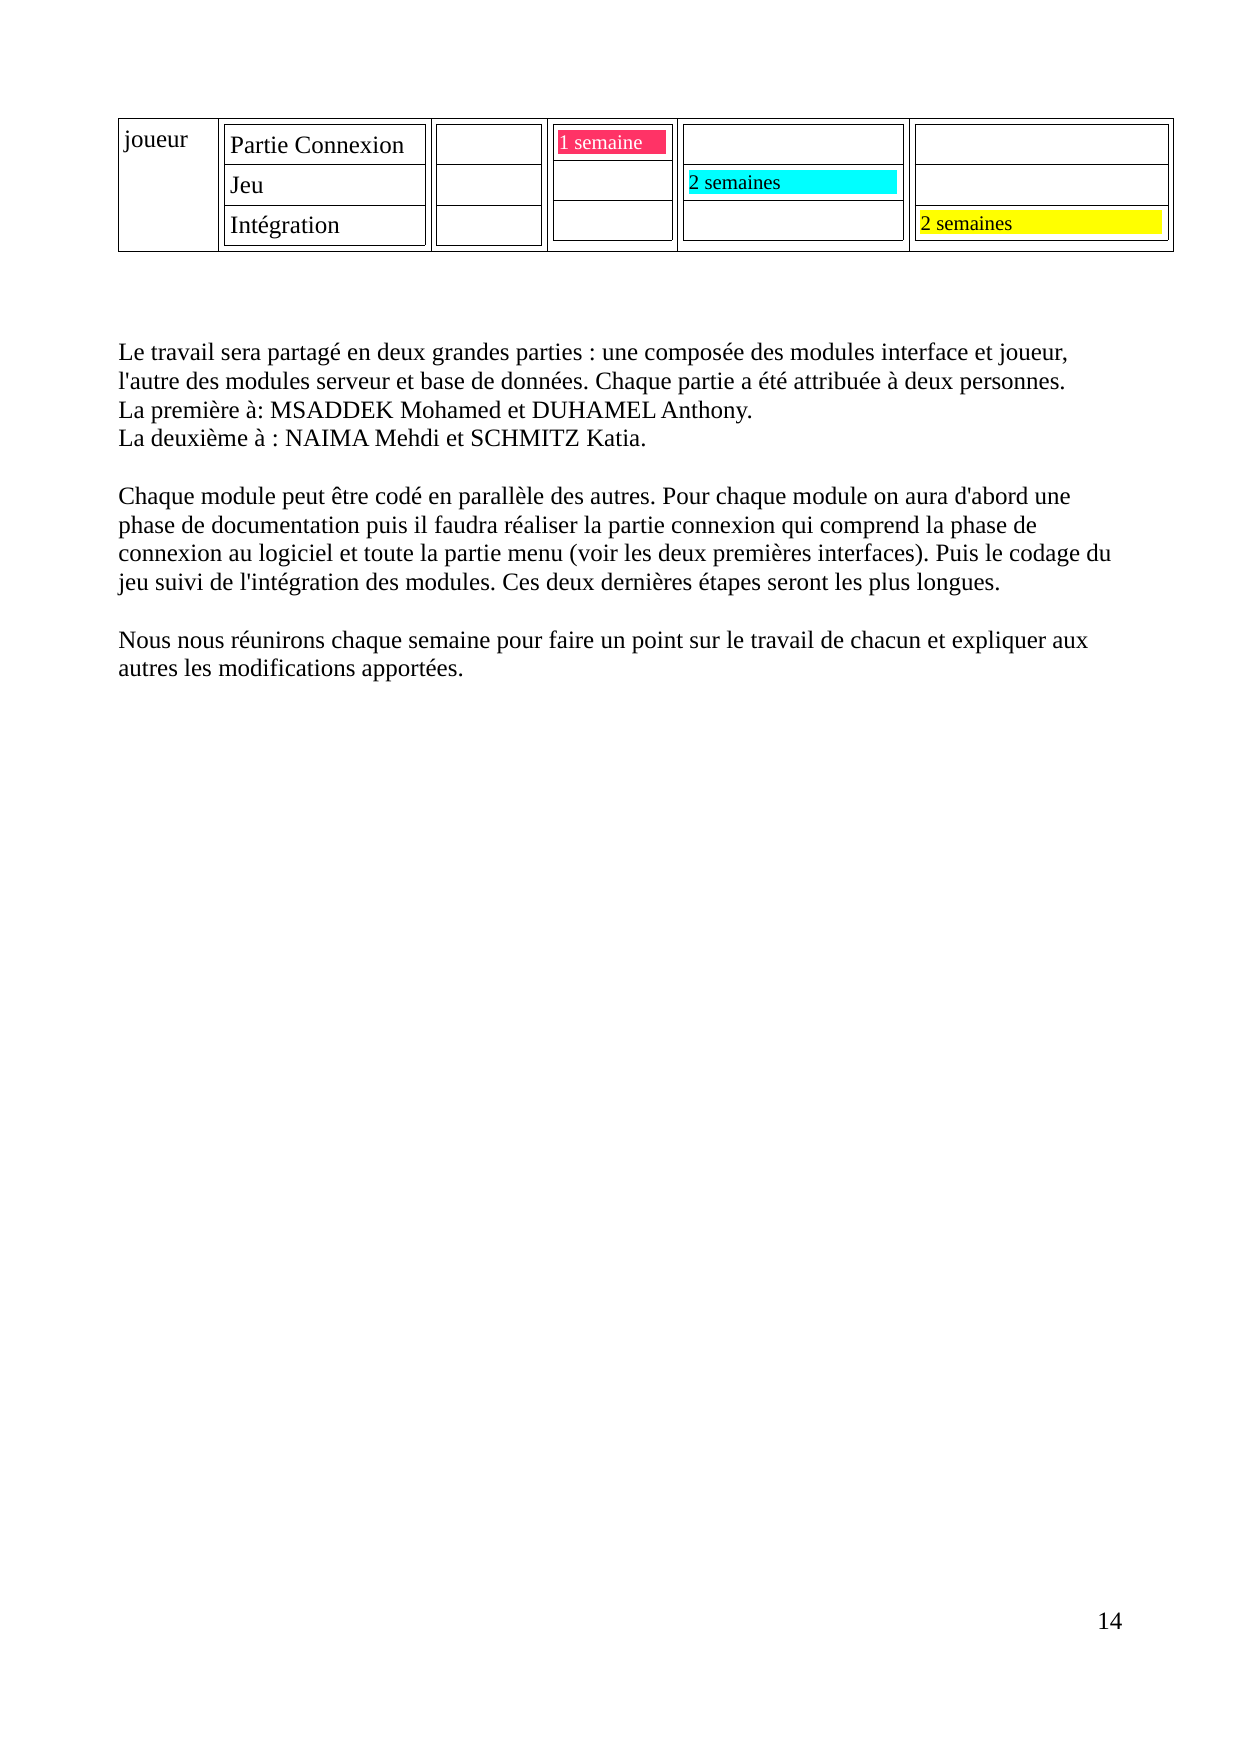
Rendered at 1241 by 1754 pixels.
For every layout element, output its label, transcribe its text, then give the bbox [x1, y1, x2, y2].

text Chaque module peut être codé en parallèle des autres. Pour chaque module on aura d'abord une phase de documentation puis il faudra réaliser la partie connexion qui comprend la phase de connexion au logiciel et toute la partie menu (voir les deux premières interfaces). Puis le codage du jeu suivi de l'intégration des modules. Ces deux dernières étapes seront les plus longues. [118, 481, 1122, 596]
table_cell Partie Connexion [225, 125, 425, 164]
table_cell [684, 125, 903, 164]
table_cell [684, 201, 903, 240]
text Le travail sera partagé en deux grandes parties : une composée des modules interface et joueur, l'autre des modules serveur et base de données. Chaque partie a été attribuée à deux personnes. [118, 337, 1122, 395]
table_cell 2 semaines [916, 206, 1168, 240]
table_cell [437, 165, 541, 204]
table_cell joueur [119, 119, 218, 251]
table_cell 1 semaine [554, 125, 672, 159]
table_cell [554, 161, 672, 200]
text Nous nous réunirons chaque semaine pour faire un point sur le travail de chacun et expliquer aux autres les modifications apportées. [118, 625, 1122, 682]
table_cell [437, 125, 541, 164]
table_cell Jeu [225, 165, 425, 204]
table_cell [678, 119, 909, 251]
table_cell [910, 119, 1173, 251]
table_cell [548, 119, 677, 251]
table_cell [916, 125, 1168, 164]
text La première à: MSADDEK Mohamed et DUHAMEL Anthony. [118, 395, 1122, 423]
table_cell [219, 119, 431, 251]
table_cell Intégration [225, 206, 425, 245]
table_cell [916, 165, 1168, 204]
text La deuxième à : NAIMA Mehdi et SCHMITZ Katia. [118, 423, 1122, 452]
table_cell [437, 206, 541, 245]
table_cell 2 semaines [684, 165, 903, 200]
table_cell [554, 201, 672, 240]
table_cell [432, 119, 547, 251]
